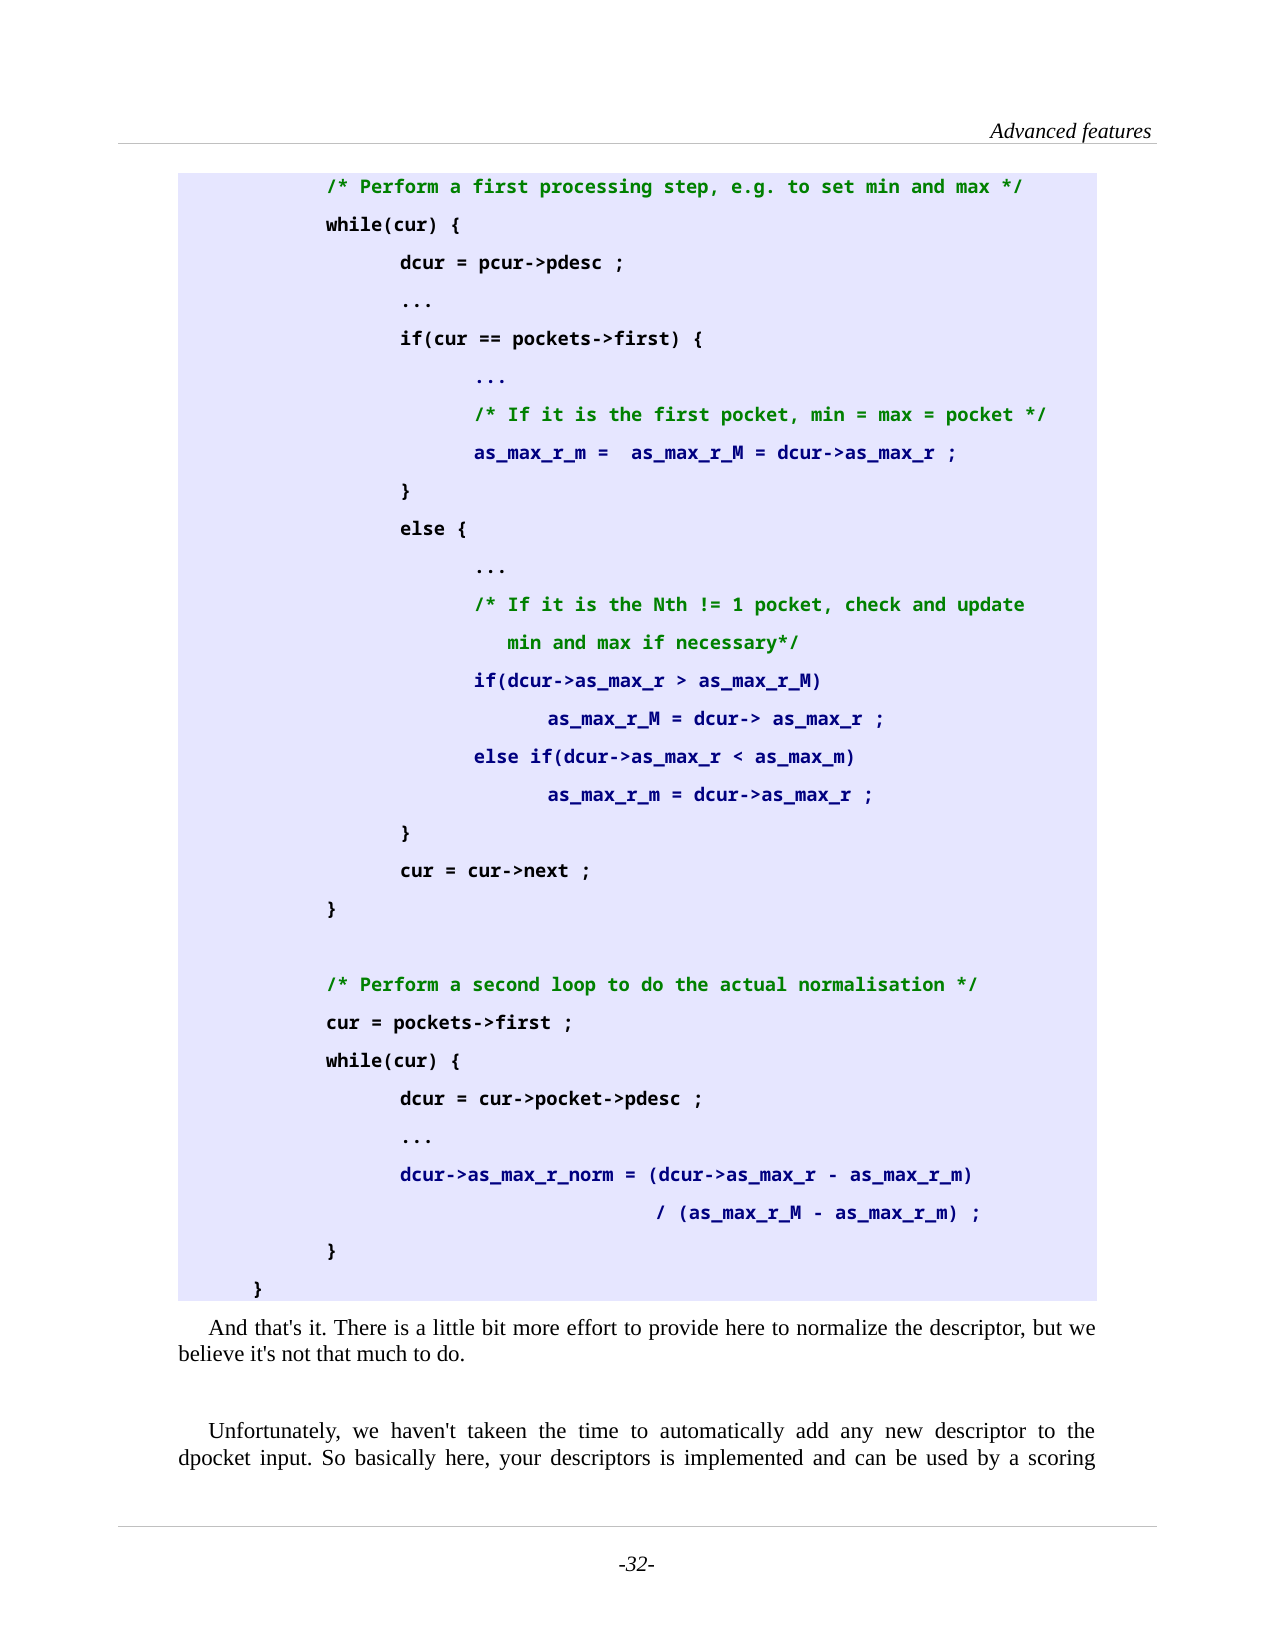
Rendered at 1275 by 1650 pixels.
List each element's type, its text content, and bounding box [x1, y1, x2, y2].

text } [178, 1237, 1097, 1263]
text if(dcur->as_max_r > as_max_r_M) [178, 667, 1097, 693]
text else { [178, 515, 1097, 541]
text dcur->as_max_r_norm = (dcur->as_max_r - as_max_r_m) [178, 1161, 1097, 1187]
text as_max_r_M = dcur-> as_max_r ; [178, 705, 1097, 731]
text else if(dcur->as_max_r < as_max_m) [178, 743, 1097, 769]
text } [178, 895, 1097, 921]
text And that's it. There is a little bit more effort to provide here to normalize the descriptor, but we believe it's not that much to do. [178, 1313, 1097, 1366]
text } [178, 477, 1097, 503]
text Unfortunately, we haven't takeen the time to automatically add any new descriptor to the dpocket input. So basically here, your descriptors is implemented and can be used by a scoring [178, 1418, 1097, 1470]
text cur = pockets->first ; [178, 1009, 1097, 1035]
text } [178, 819, 1097, 845]
text min and max if necessary*/ [178, 629, 1097, 655]
text /* If it is the first pocket, min = max = pocket */ [178, 401, 1097, 427]
text /* Perform a second loop to do the actual normalisation */ [178, 971, 1097, 997]
text while(cur) { [178, 1047, 1097, 1073]
text ... [178, 363, 1097, 388]
text if(cur == pockets->first) { [178, 325, 1097, 351]
text ... [178, 553, 1097, 579]
text as_max_r_m = as_max_r_M = dcur->as_max_r ; [178, 439, 1097, 464]
text /* If it is the Nth != 1 pocket, check and update [178, 591, 1097, 617]
text /* Perform a first processing step, e.g. to set min and max */ [178, 173, 1097, 198]
text dcur = pcur->pdesc ; [178, 249, 1097, 274]
text ... [178, 1123, 1097, 1149]
text } [178, 1276, 1097, 1301]
text dcur = cur->pocket->pdesc ; [178, 1085, 1097, 1111]
text as_max_r_m = dcur->as_max_r ; [178, 781, 1097, 807]
text cur = cur->next ; [178, 857, 1097, 883]
text while(cur) { [178, 211, 1097, 236]
text ... [178, 287, 1097, 312]
text / (as_max_r_M - as_max_r_m) ; [178, 1199, 1097, 1225]
